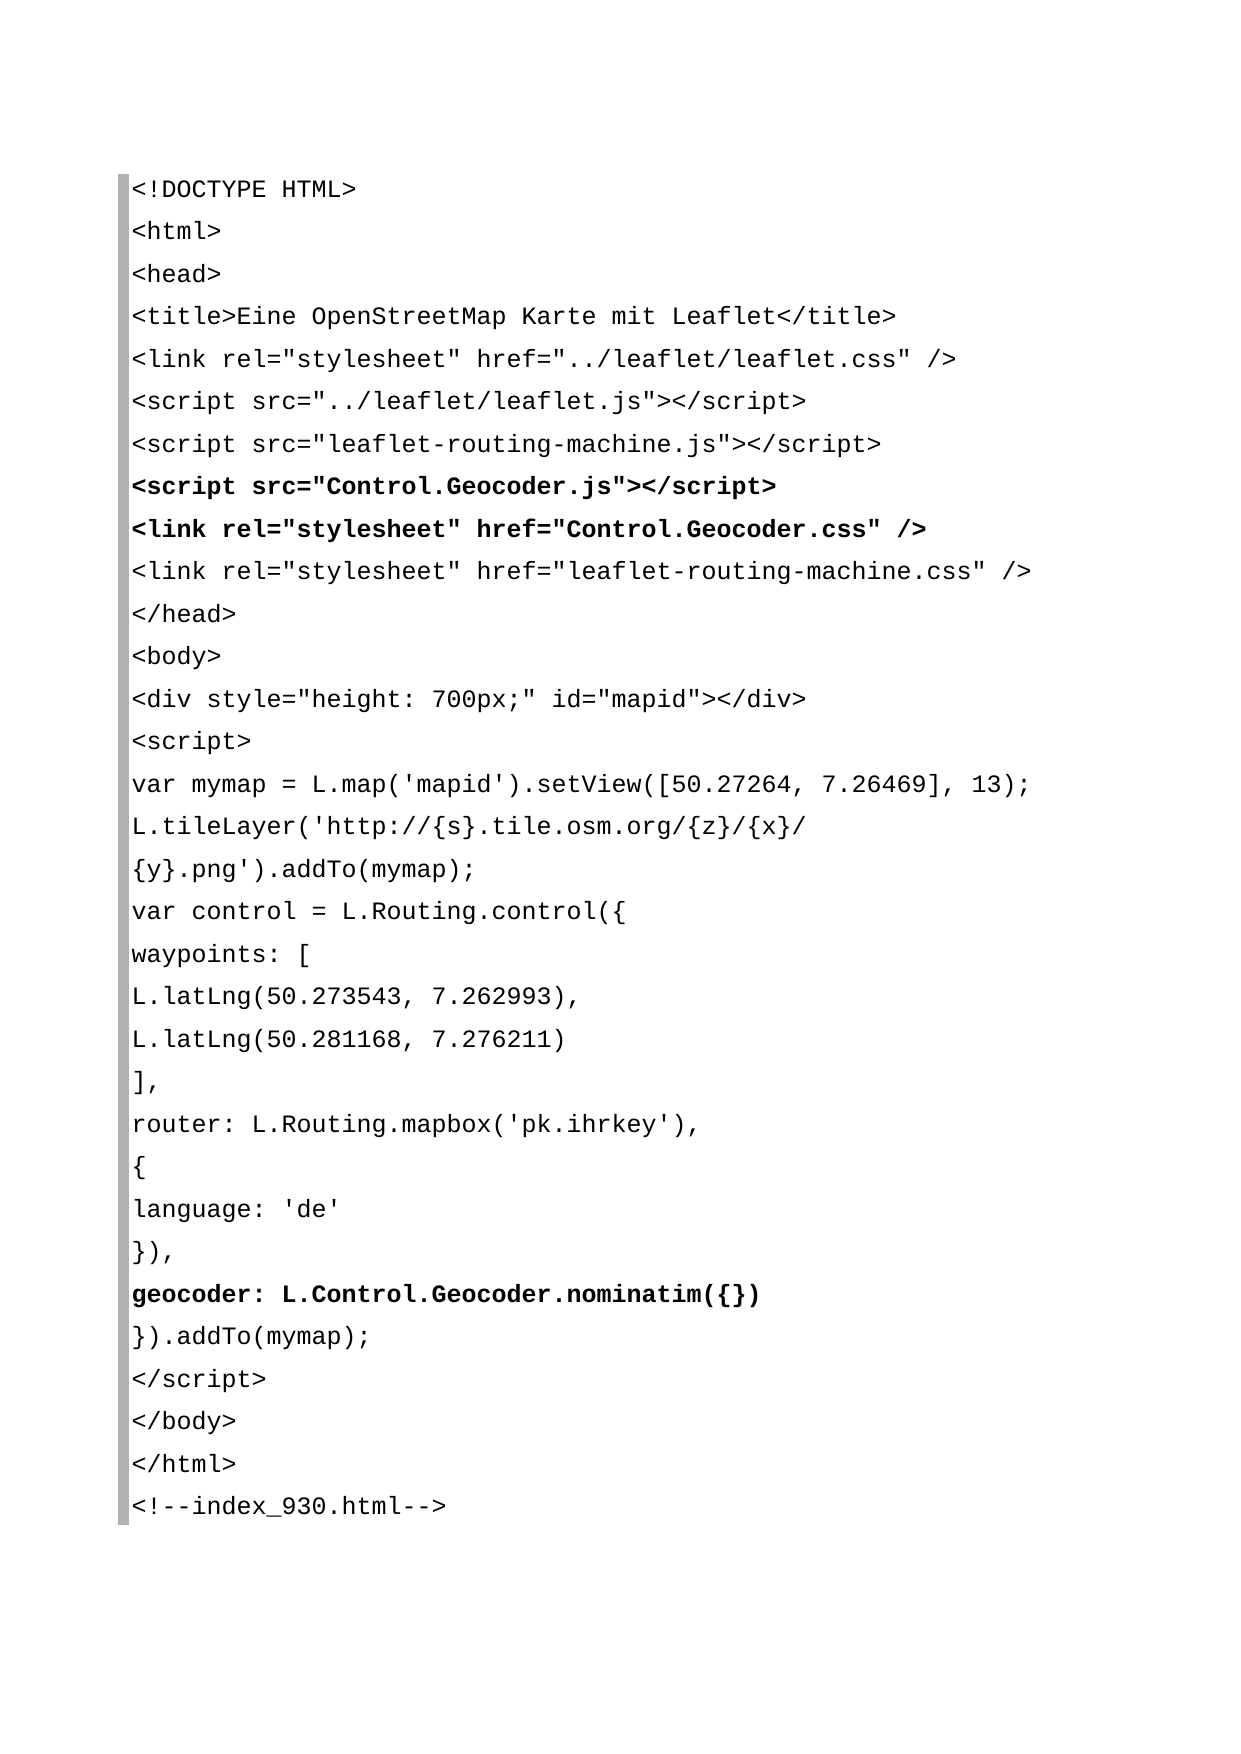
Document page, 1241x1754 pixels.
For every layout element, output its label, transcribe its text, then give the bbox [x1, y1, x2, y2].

text <script> [129, 726, 1122, 757]
text <link rel="stylesheet" href="Control.Geocoder.css" /> [129, 513, 1122, 545]
text <!--index_930.html--> [129, 1491, 1122, 1525]
text </script> [129, 1363, 1122, 1395]
text <title>Eine OpenStreetMap Karte mit Leaflet</title> [129, 301, 1122, 332]
text <script src="Control.Geocoder.js"></script> [129, 471, 1122, 502]
text <head> [129, 258, 1122, 290]
text <link rel="stylesheet" href="leaflet-routing-machine.css" /> [129, 556, 1122, 587]
text <link rel="stylesheet" href="../leaflet/leaflet.css" /> [129, 343, 1122, 375]
text L.latLng(50.281168, 7.276211) [129, 1023, 1122, 1055]
text var mymap = L.map('mapid').setView([50.27264, 7.26469], 13); [129, 768, 1122, 800]
text waypoints: [ [129, 938, 1122, 970]
text language: 'de' [129, 1193, 1122, 1225]
text <html> [129, 216, 1122, 247]
text var control = L.Routing.control({ [129, 896, 1122, 927]
text }).addTo(mymap); [129, 1321, 1122, 1352]
text <script src="leaflet-routing-machine.js"></script> [129, 428, 1122, 460]
text </head> [129, 598, 1122, 630]
text }), [129, 1236, 1122, 1267]
text <div style="height: 700px;" id="mapid"></div> [129, 683, 1122, 715]
text <!DOCTYPE HTML> [118, 173, 1122, 205]
text </body> [129, 1406, 1122, 1437]
text </html> [129, 1448, 1122, 1480]
text router: L.Routing.mapbox('pk.ihrkey'), [129, 1108, 1122, 1140]
text { [129, 1151, 1122, 1182]
text L.latLng(50.273543, 7.262993), [129, 981, 1122, 1012]
text geocoder: L.Control.Geocoder.nominatim({}) [129, 1278, 1122, 1310]
text <body> [129, 641, 1122, 672]
text ], [129, 1066, 1122, 1097]
text <script src="../leaflet/leaflet.js"></script> [129, 386, 1122, 417]
text L.tileLayer('http://{s}.tile.osm.org/{z}/{x}/{y}.png').addTo(mymap); [129, 811, 1122, 885]
